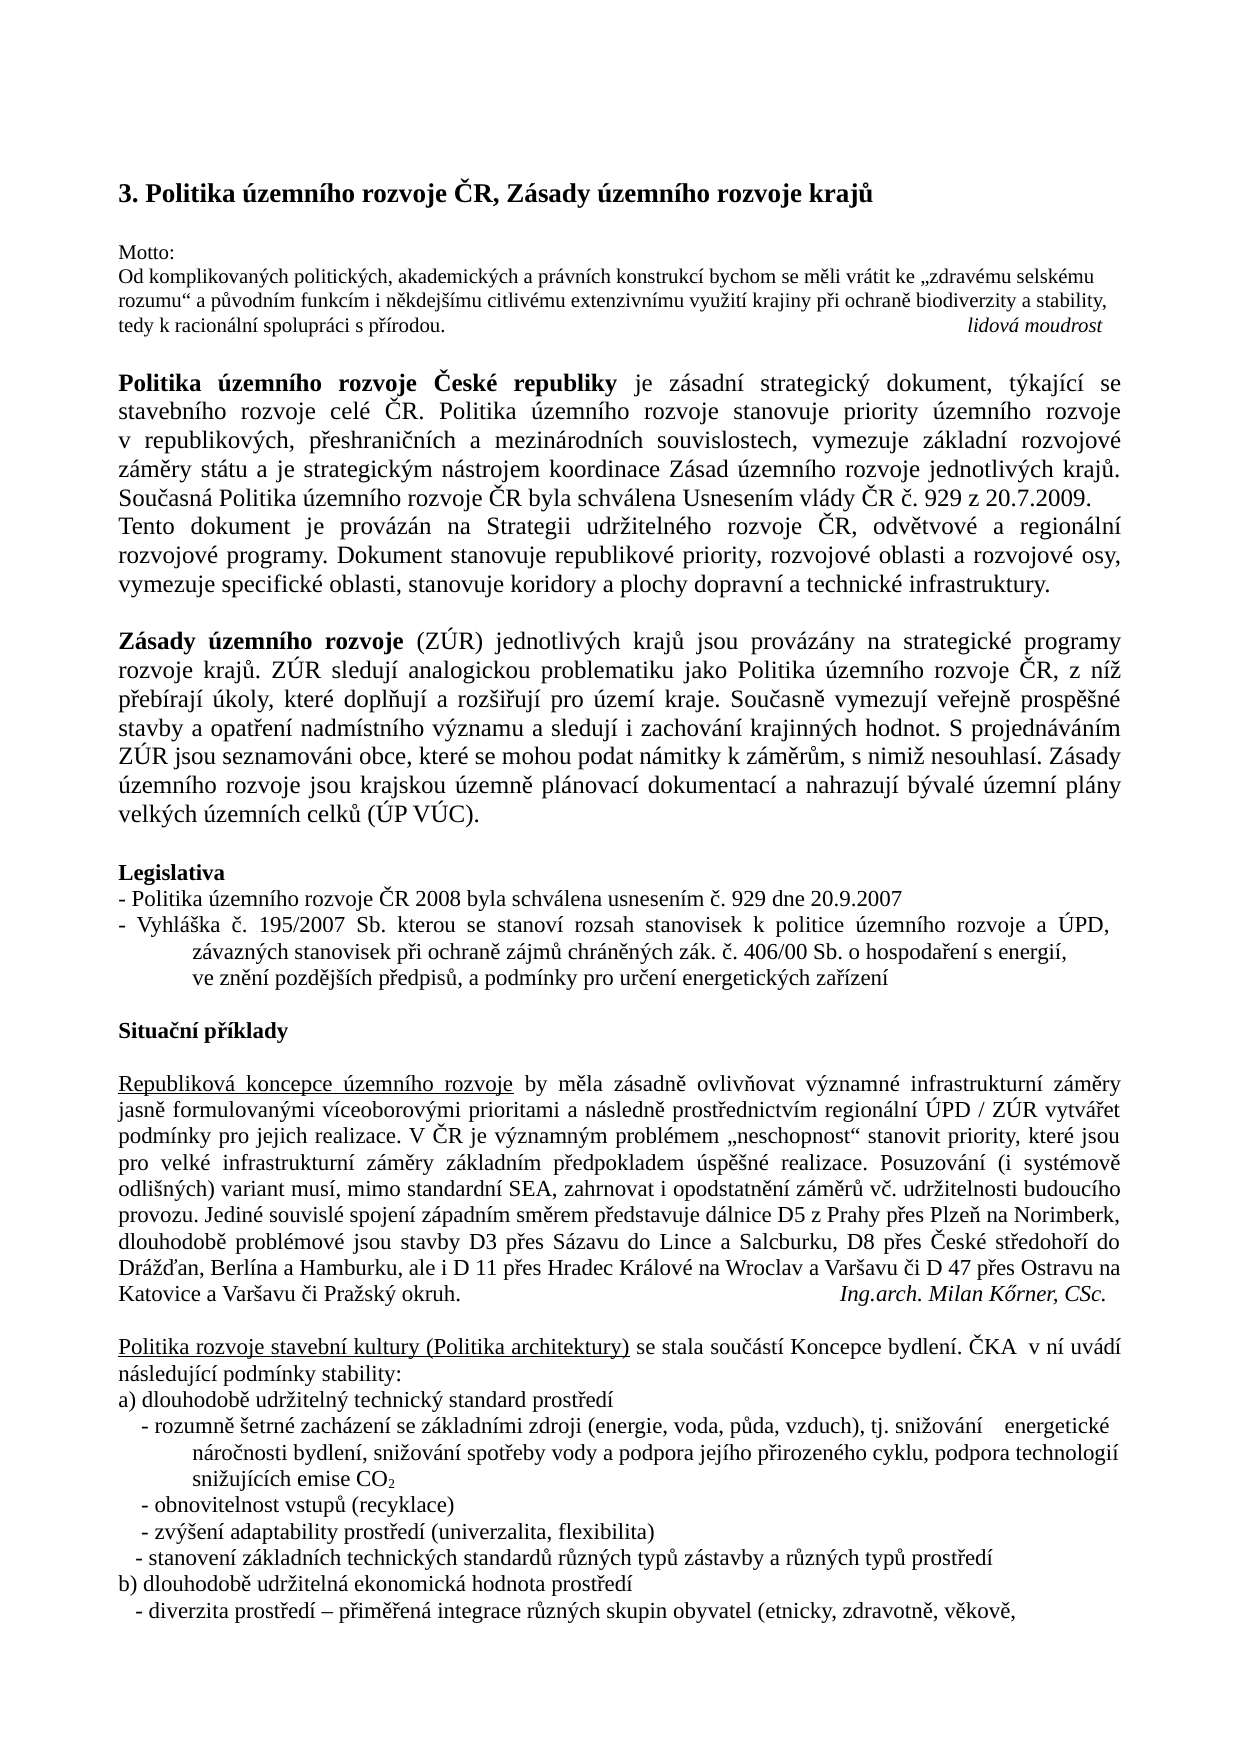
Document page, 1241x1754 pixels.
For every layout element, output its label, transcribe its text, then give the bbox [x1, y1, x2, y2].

text Tento dokument je provázán na Strategii udržitelného rozvoje ČR, odvětvové a regionální rozvojové programy. Dokument stanovuje republikové priority, rozvojové oblasti a rozvojové osy, vymezuje specifické oblasti, stanovuje koridory a plochy dopravní a technické infrastruktury. [118, 511, 1122, 598]
text - stanovení základních technických standardů různých typů zástavby a různých typů prostředí [118, 1544, 1122, 1570]
text a) dlouhodobě udržitelný technický standard prostředí [118, 1386, 1122, 1412]
text Situační příklady [118, 1017, 1122, 1043]
text Od komplikovaných politických, akademických a právních konstrukcí bychom se měli vrátit ke „zdravému selskému rozumu“ a původním funkcím i někdejšímu citlivému extenzivnímu využití krajiny při ochraně biodiverzity a stability, tedy k racionální spolupráci s přírodou. lidová moudrost [118, 264, 1122, 337]
text Motto: [118, 240, 1122, 264]
text Politika územního rozvoje České republiky je zásadní strategický dokument, týkající se stavebního rozvoje celé ČR. Politika územního rozvoje stanovuje priority územního rozvoje v republikových, přeshraničních a mezinárodních souvislostech, vymezuje základní rozvojové záměry státu a je strategickým nástrojem koordinace Zásad územního rozvoje jednotlivých krajů. Současná Politika územního rozvoje ČR byla schválena Usnesením vlády ČR č. 929 z 20.7.2009. [118, 368, 1122, 511]
text - obnovitelnost vstupů (recyklace) [118, 1491, 1122, 1518]
text - Politika územního rozvoje ČR 2008 byla schválena usnesením č. 929 dne 20.9.2007 [118, 885, 1122, 912]
text - rozumně šetrné zacházení se základními zdroji (energie, voda, půda, vzduch), tj. snižování energetické náročnosti bydlení, snižování spotřeby vody a podpora jejího přirozeného cyklu, podpora technologií snižujících emise CO2 [118, 1412, 1122, 1491]
text - diverzita prostředí – přiměřená integrace různých skupin obyvatel (etnicky, zdravotně, věkově, [118, 1597, 1122, 1623]
text 3. Politika územního rozvoje ČR, Zásady územního rozvoje krajů [118, 176, 1122, 209]
text Republiková koncepce územního rozvoje by měla zásadně ovlivňovat významné infrastrukturní záměry jasně formulovanými víceoborovými prioritami a následně prostřednictvím regionální ÚPD / ZÚR vytvářet podmínky pro jejich realizace. V ČR je významným problémem „neschopnost“ stanovit priority, které jsou pro velké infrastrukturní záměry základním předpokladem úspěšné realizace. Posuzování (i systémově odlišných) variant musí, mimo standardní SEA, zahrnovat i opodstatnění záměrů vč. udržitelnosti budoucího provozu. Jediné souvislé spojení západním směrem představuje dálnice D5 z Prahy přes Plzeň na Norimberk, dlouhodobě problémové jsou stavby D3 přes Sázavu do Lince a Salcburku, D8 přes České středohoří do Drážďan, Berlína a Hamburku, ale i D 11 přes Hradec Králové na Wroclav a Varšavu či D 47 přes Ostravu na Katovice a Varšavu či Pražský okruh. Ing.arch. Milan Kőrner, CSc. [118, 1070, 1122, 1307]
text Legislativa [118, 859, 1122, 885]
text - Vyhláška č. 195/2007 Sb. kterou se stanoví rozsah stanovisek k politice územního rozvoje a ÚPD, závazných stanovisek při ochraně zájmů chráněných zák. č. 406/00 Sb. o hospodaření s energií, [118, 912, 1122, 964]
text Zásady územního rozvoje (ZÚR) jednotlivých krajů jsou provázány na strategické programy rozvoje krajů. ZÚR sledují analogickou problematiku jako Politika územního rozvoje ČR, z níž přebírají úkoly, které doplňují a rozšiřují pro území kraje. Současně vymezují veřejně prospěšné stavby a opatření nadmístního významu a sledují i zachování krajinných hodnot. S projednáváním ZÚR jsou seznamováni obce, které se mohou podat námitky k záměrům, s nimiž nesouhlasí. Zásady územního rozvoje jsou krajskou územně plánovací dokumentací a nahrazují bývalé územní plány velkých územních celků (ÚP VÚC). [118, 626, 1122, 828]
text - zvýšení adaptability prostředí (univerzalita, flexibilita) [118, 1518, 1122, 1544]
text Politika rozvoje stavební kultury (Politika architektury) se stala součástí Koncepce bydlení. ČKA v ní uvádí následující podmínky stability: [118, 1333, 1122, 1386]
text ve znění pozdějších předpisů, a podmínky pro určení energetických zařízení [118, 964, 1122, 991]
text b) dlouhodobě udržitelná ekonomická hodnota prostředí [118, 1570, 1122, 1597]
